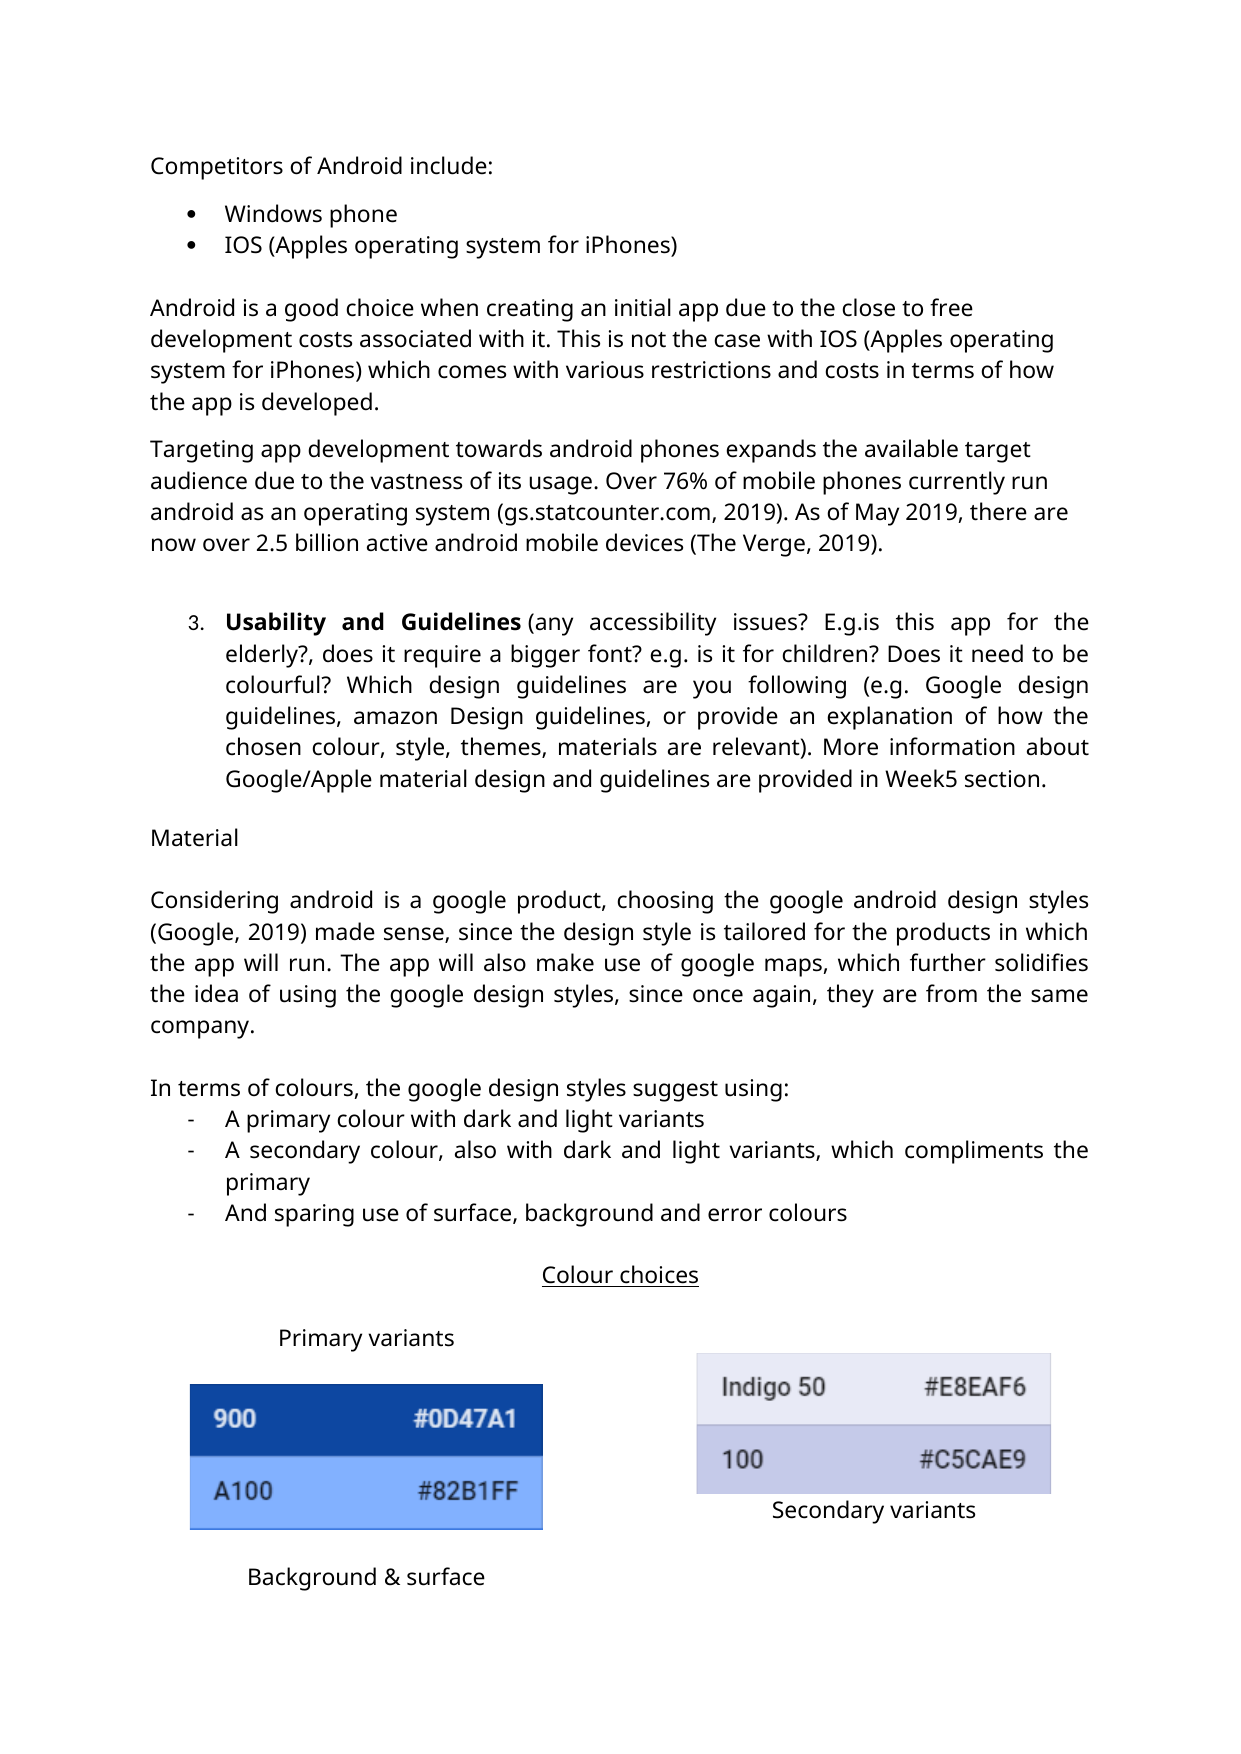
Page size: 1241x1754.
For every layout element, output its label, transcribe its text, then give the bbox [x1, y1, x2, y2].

text Colour choices [150, 1259, 1090, 1291]
text Targeting app development towards android phones expands the available target audience due to the vastness of its usage. Over 76% of mobile phones currently run android as an operating system (gs.statcounter.com, 2019). As of May 2019, there are now over 2.5 billion active android mobile devices (The Verge, 2019). [150, 433, 1090, 558]
list Windows phone [187, 198, 1090, 229]
text Secondary variants [658, 1494, 1090, 1525]
text Competitors of Android include: [150, 150, 1090, 181]
list A secondary colour, also with dark and light variants, which compliments the primary [187, 1134, 1090, 1197]
text In terms of colours, the google design styles suggest using: [150, 1072, 1090, 1103]
text Considering android is a google product, choosing the google android design styles (Google, 2019) made sense, since the design style is tailored for the products in which the app will run. The app will also make use of google maps, which further solidifies the idea of using the google design styles, since once again, they are from the same company. [150, 884, 1090, 1041]
list A primary colour with dark and light variants [187, 1103, 1090, 1134]
text Android is a good choice when creating an initial app due to the close to free development costs associated with it. This is not the case with IOS (Apples operating system for iPhones) which comes with various restrictions and costs in terms of how the app is developed. [150, 292, 1090, 417]
list IOS (Apples operating system for iPhones) [187, 229, 1090, 260]
text Background & surface [150, 1561, 583, 1592]
list Usability and Guidelines (any accessibility issues? E.g.is this app for the elderly?, does it require a bigger font? e.g. is it for children? Does it need to be colourful? Which design guidelines are you following (e.g. Google design guidelines, amazon Design guidelines, or provide an explanation of how the chosen colour, style, themes, materials are relevant). More information about Google/Apple material design and guidelines are provided in Week5 section. [187, 606, 1090, 794]
text Primary variants [150, 1322, 583, 1353]
list And sparing use of surface, background and error colours [187, 1197, 1090, 1228]
text Material [150, 822, 1090, 853]
